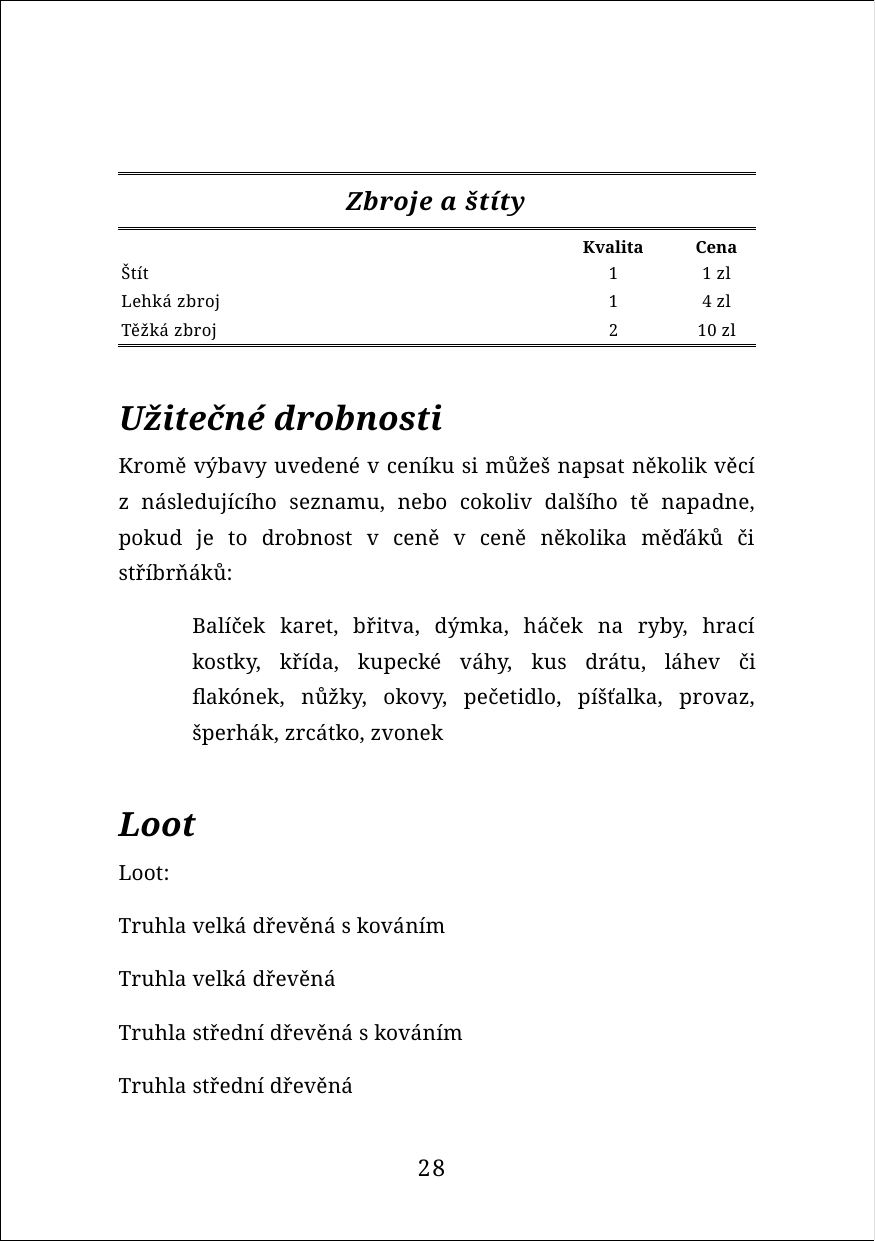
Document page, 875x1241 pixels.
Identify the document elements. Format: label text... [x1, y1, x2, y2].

table_cell 4 zl [677, 287, 756, 316]
text Truhla velká dřevěná s kováním [118, 911, 756, 940]
subtitle Užitečné drobnosti [118, 394, 756, 440]
text Truhla střední dřevěná [118, 1071, 756, 1099]
text Truhla střední dřevěná s kováním [118, 1018, 756, 1046]
table_cell Kvalita [550, 230, 677, 258]
text Truhla velká dřevěná [118, 964, 756, 993]
table_cell Štít [118, 259, 549, 287]
table_cell 10 zl [677, 316, 756, 344]
table_cell Cena [677, 230, 756, 258]
subtitle Loot [118, 801, 756, 846]
text Loot: [118, 858, 756, 886]
text Balíček karet, břitva, dýmka, háček na ryby, hrací kostky, křída, kupecké váhy, kus drátu, láhev či flakónek, nůžky, okovy, pečetidlo, píšťalka, provaz, šperhák, zrcátko, zvonek [192, 611, 756, 746]
table_cell 1 zl [677, 259, 756, 287]
table_cell [118, 230, 549, 258]
text Kromě výbavy uvedené v ceníku si můžeš napsat několik věcí z následujícího seznamu, nebo cokoliv dalšího tě napadne, pokud je to drobnost v ceně v ceně několika měďáků či stříbrňáků: [118, 452, 756, 587]
table_cell 1 [550, 259, 677, 287]
table_header Zbroje a štíty [118, 175, 756, 227]
table_cell Těžká zbroj [118, 316, 549, 344]
table_cell 1 [550, 287, 677, 316]
table_cell Lehká zbroj [118, 287, 549, 316]
table_cell 2 [550, 316, 677, 344]
